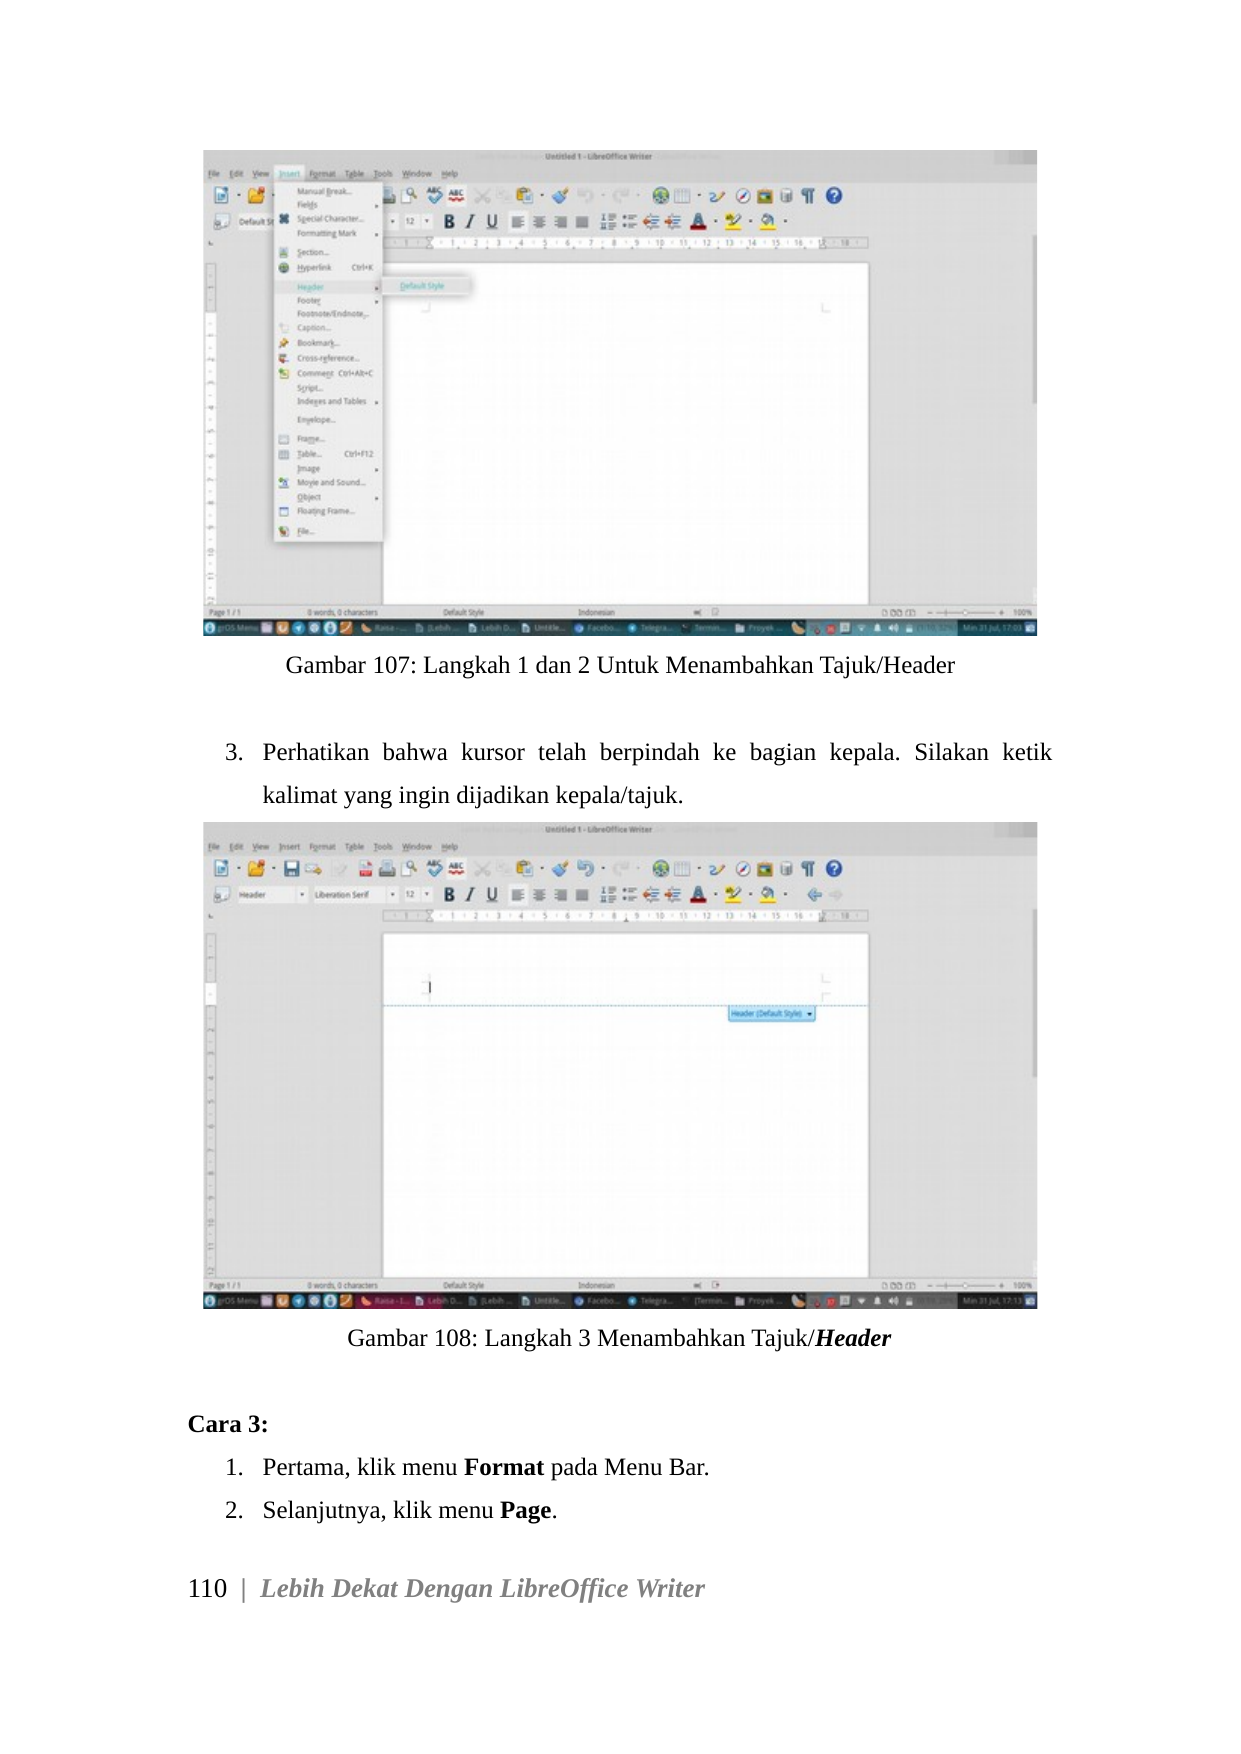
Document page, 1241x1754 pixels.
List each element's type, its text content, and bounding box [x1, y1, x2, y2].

list Pertama, klik menu Format pada Menu Bar. [225, 1452, 1053, 1481]
picture [203, 822, 1038, 1309]
list Perhatikan bahwa kursor telah berpindah ke bagian kepala. Silakan ketik kalimat yang ingin dijadikan kepala/tajuk. [225, 737, 1053, 808]
list Selanjutnya, klik menu Page. [225, 1496, 1053, 1524]
text Cara 3: [187, 1409, 1053, 1438]
picture [203, 150, 1038, 636]
text Gambar 107: Langkah 1 dan 2 Untuk Menambahkan Tajuk/Header [187, 636, 1053, 679]
text Gambar 108: Langkah 3 Menambahkan Tajuk/Header [187, 1309, 1053, 1352]
